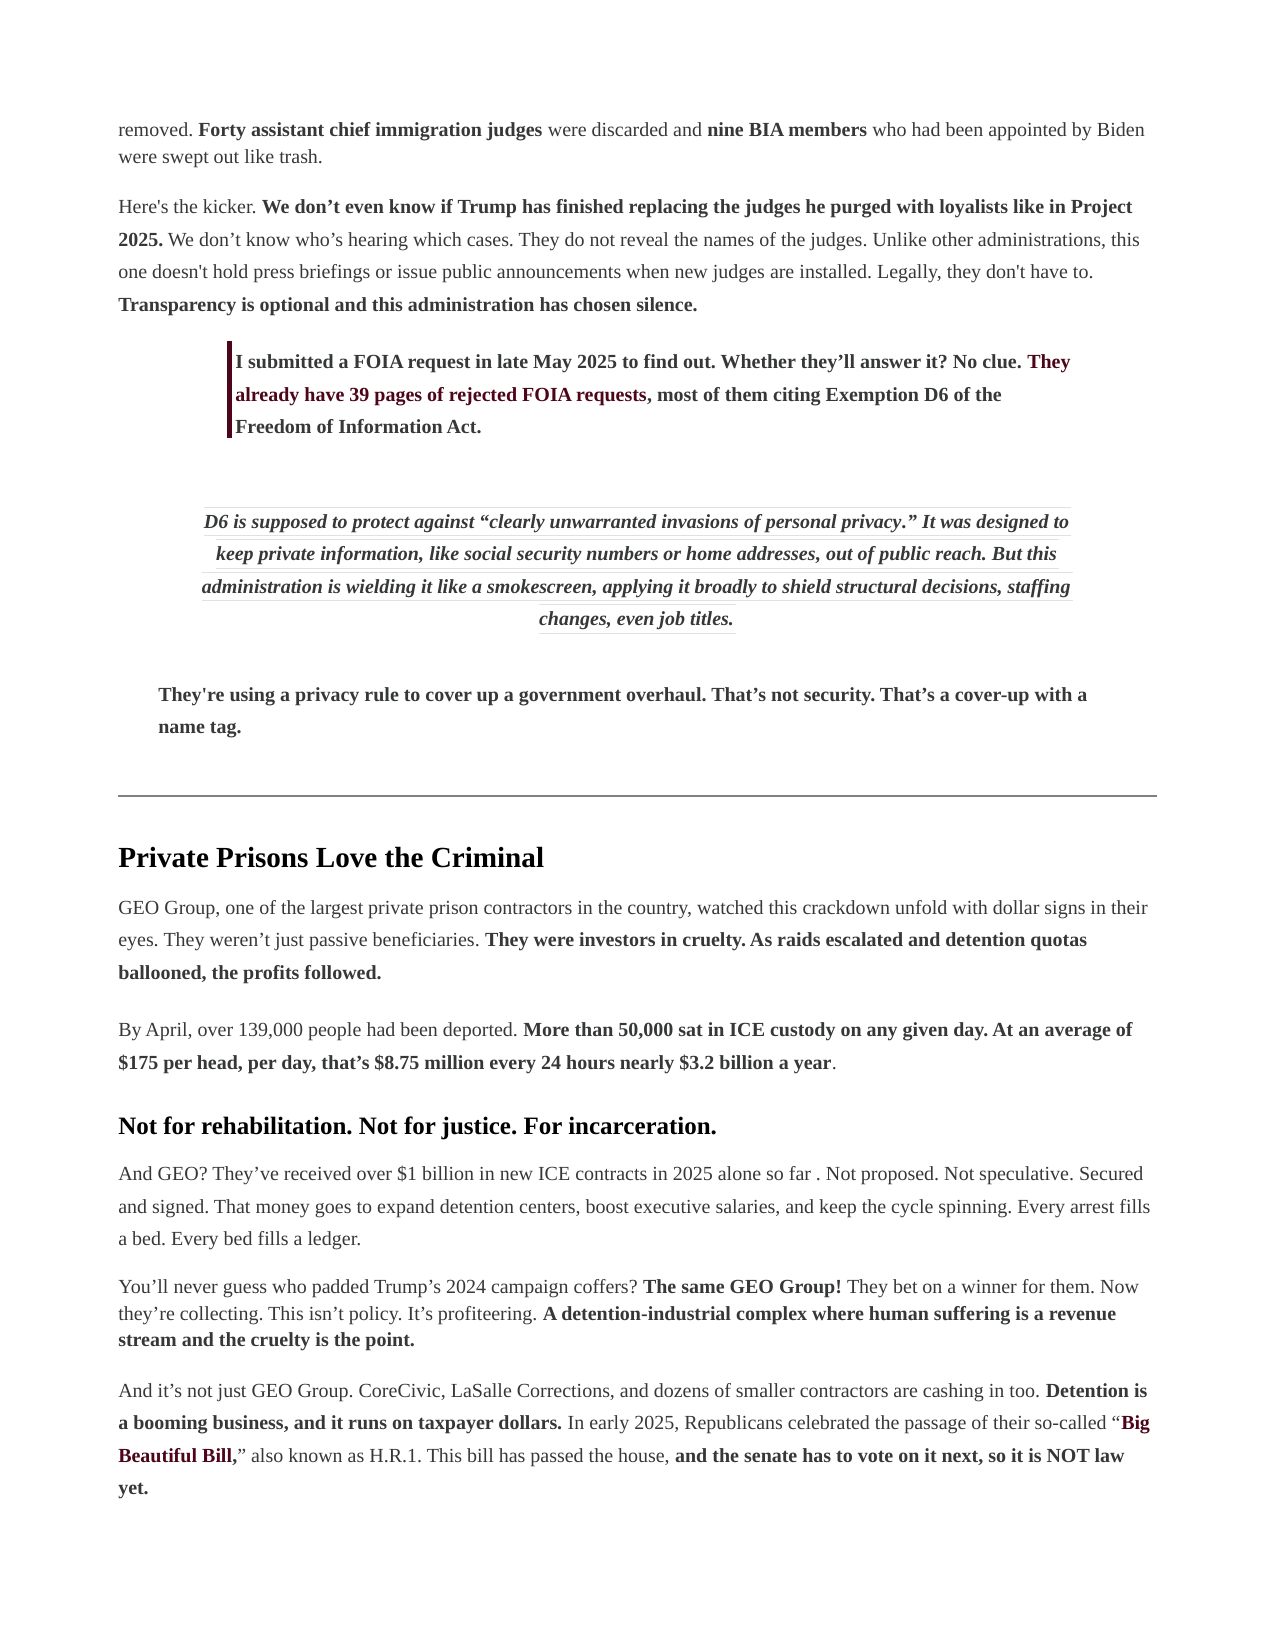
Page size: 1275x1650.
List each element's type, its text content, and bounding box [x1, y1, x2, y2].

text And GEO? They’ve received over $1 billion in new ICE contracts in 2025 alone so far . Not proposed. Not speculative. Secured and signed. That money goes to expand detention centers, boost executive salaries, and keep the cycle spinning. Every arrest fills a bed. Every bed fills a ledger. [118, 1152, 1157, 1250]
text Here's the kicker. We don’t even know if Trump has finished replacing the judges he purged with loyalists like in Project 2025. We don’t know who’s hearing which cases. They do not reveal the names of the judges. Unlike other administrations, this one doesn't hold press briefings or issue public announcements when new judges are installed. Legally, they don't have to. Transparency is optional and this administration has chosen silence. [118, 186, 1157, 316]
text GEO Group, one of the largest private prison contractors in the country, watched this crackdown unfold with dollar signs in their eyes. They weren’t just passive beneficiaries. They were investors in cruelty. As raids escalated and detention quotas ballooned, the profits followed. [118, 886, 1157, 984]
text And it’s not just GEO Group. CoreCivic, LaSalle Corrections, and dozens of smaller contractors are cashing in too. Detention is a booming business, and it runs on taxpayer dollars. In early 2025, Republicans celebrated the passage of their so-called “Big Beautiful Bill,” also known as H.R.1. This bill has passed the house, and the senate has to vote on it next, so it is NOT law yet. [118, 1369, 1157, 1499]
subtitle Not for rehabilitation. Not for justice. For incarceration. [118, 1111, 1157, 1140]
text By April, over 139,000 people had been deported. More than 50,000 sat in ICE custody on any given day. At an average of $175 per head, per day, that’s $8.75 million every 24 hours nearly $3.2 billion a year. [118, 1009, 1157, 1074]
subtitle Private Prisons Love the Criminal [118, 840, 1157, 874]
text D6 is supposed to protect against “clearly unwarranted invasions of personal privacy.” It was designed to keep private information, like social security numbers or home addresses, out of public reach. But this administration is wielding it like a smokescreen, applying it broadly to shield structural decisions, staffing changes, even job titles. [198, 503, 1077, 633]
text They're using a privacy rule to cover up a government overhaul. That’s not security. That’s a cover-up with a name tag. [158, 673, 1117, 738]
text I submitted a FOIA request in late May 2025 to find out. Whether they’ll answer it? No clue. They already have 39 pages of rejected FOIA requests, most of them citing Exemption D6 of the Freedom of Information Act. [232, 341, 1073, 438]
text removed. Forty assistant chief immigration judges were discarded and nine BIA members who had been appointed by Biden were swept out like trash. [118, 118, 1157, 168]
text You’ll never guess who padded Trump’s 2024 campaign coffers? The same GEO Group! They bet on a winner for them. Now they’re collecting. This isn’t policy. It’s profiteering. A detention-industrial complex where human suffering is a revenue stream and the cruelty is the point. [118, 1275, 1157, 1351]
